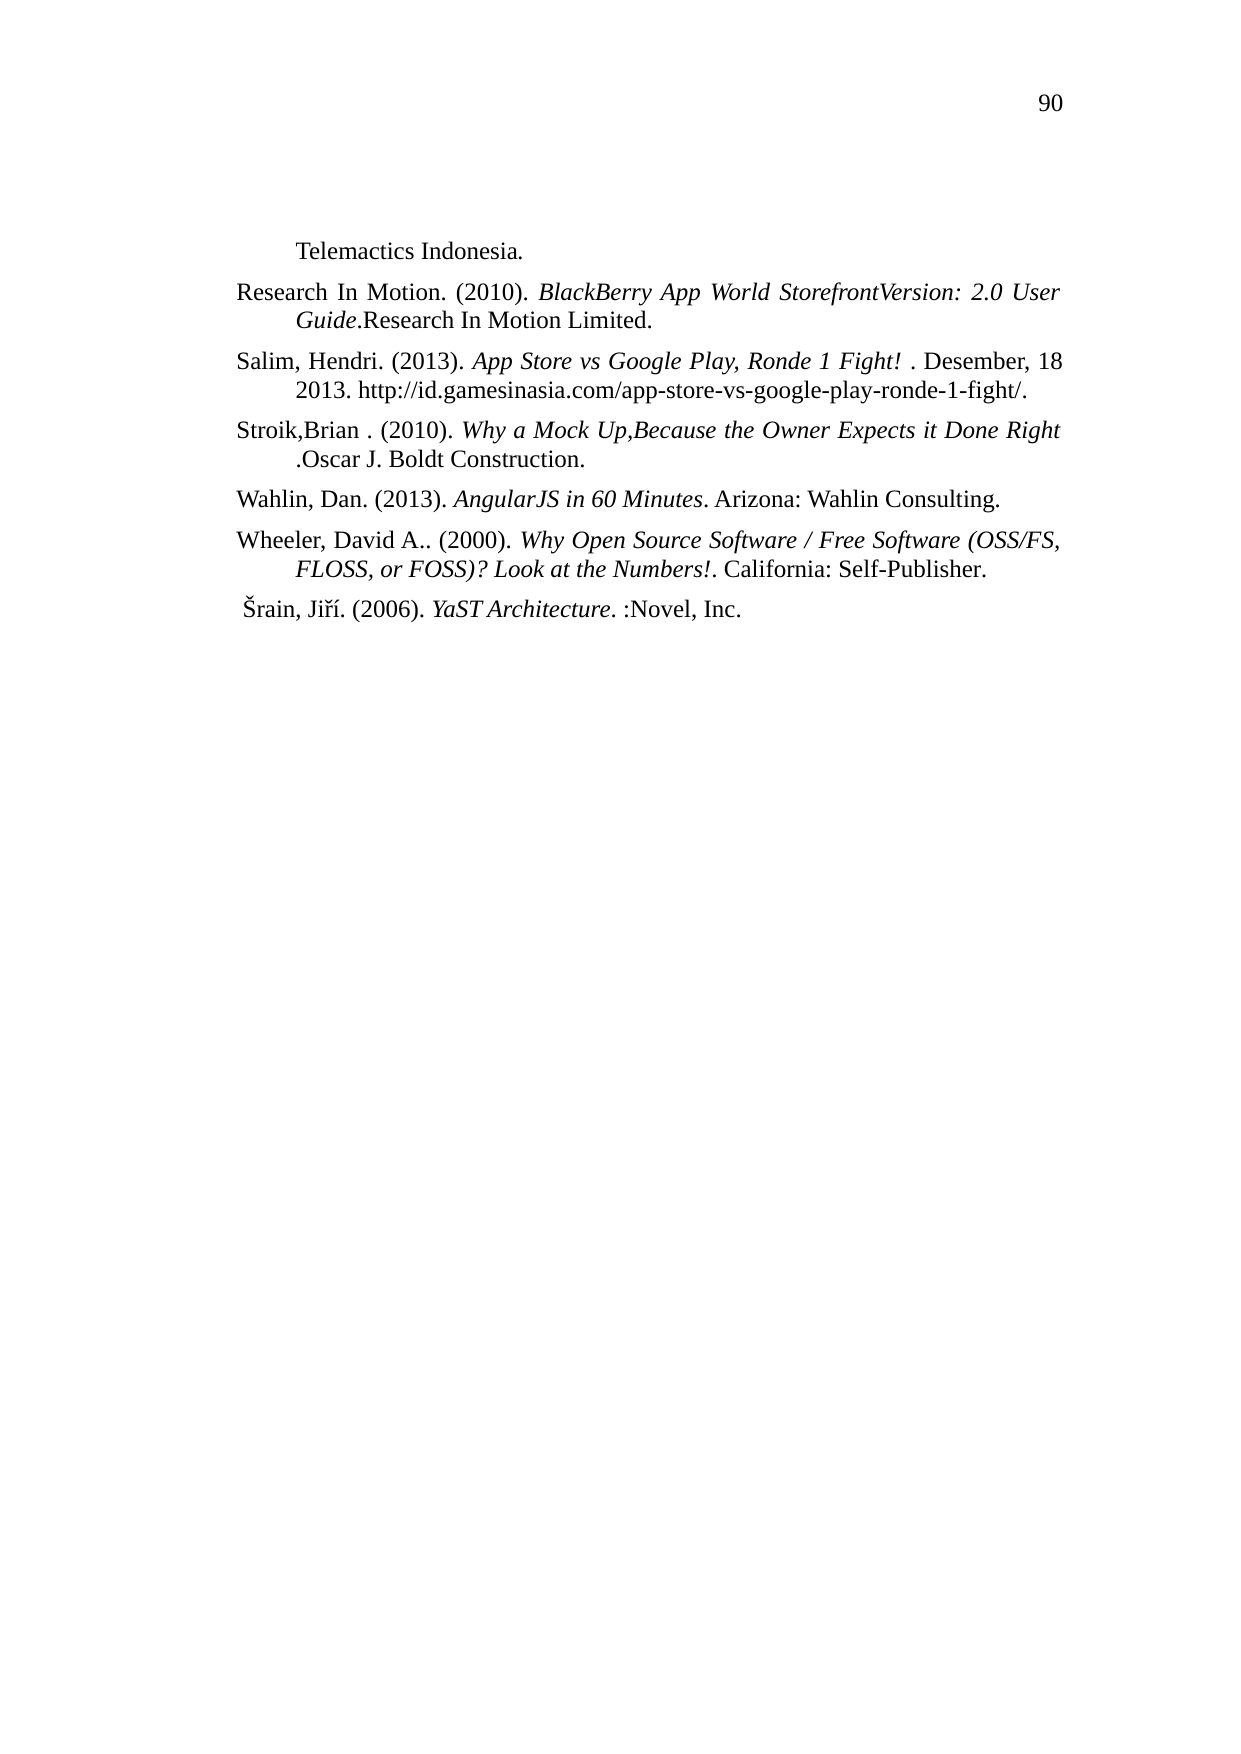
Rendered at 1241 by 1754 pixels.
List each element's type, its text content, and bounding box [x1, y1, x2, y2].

text Wahlin, Dan. (2013). AngularJS in 60 Minutes. Arizona: Wahlin Consulting. [236, 484, 1063, 513]
text Wheeler, David A.. (2000). Why Open Source Software / Free Software (OSS/FS, FLOSS, or FOSS)? Look at the Numbers!. California: Self-Publisher. [236, 525, 1063, 582]
text Stroik,Brian . (2010). Why a Mock Up,Because the Owner Expects it Done Right .Oscar J. Boldt Construction. [236, 415, 1063, 473]
text Šrain, Jiří. (2006). YaST Architecture. :Novel, Inc. [236, 594, 1063, 623]
text Salim, Hendri. (2013). App Store vs Google Play, Ronde 1 Fight! . Desember, 18 2013. http://id.gamesinasia.com/app-store-vs-google-play-ronde-1-fight/. [236, 346, 1063, 403]
text Research In Motion. (2010). BlackBerry App World StorefrontVersion: 2.0 User Guide.Research In Motion Limited. [236, 277, 1063, 334]
text Telemactics Indonesia. [236, 236, 1063, 265]
